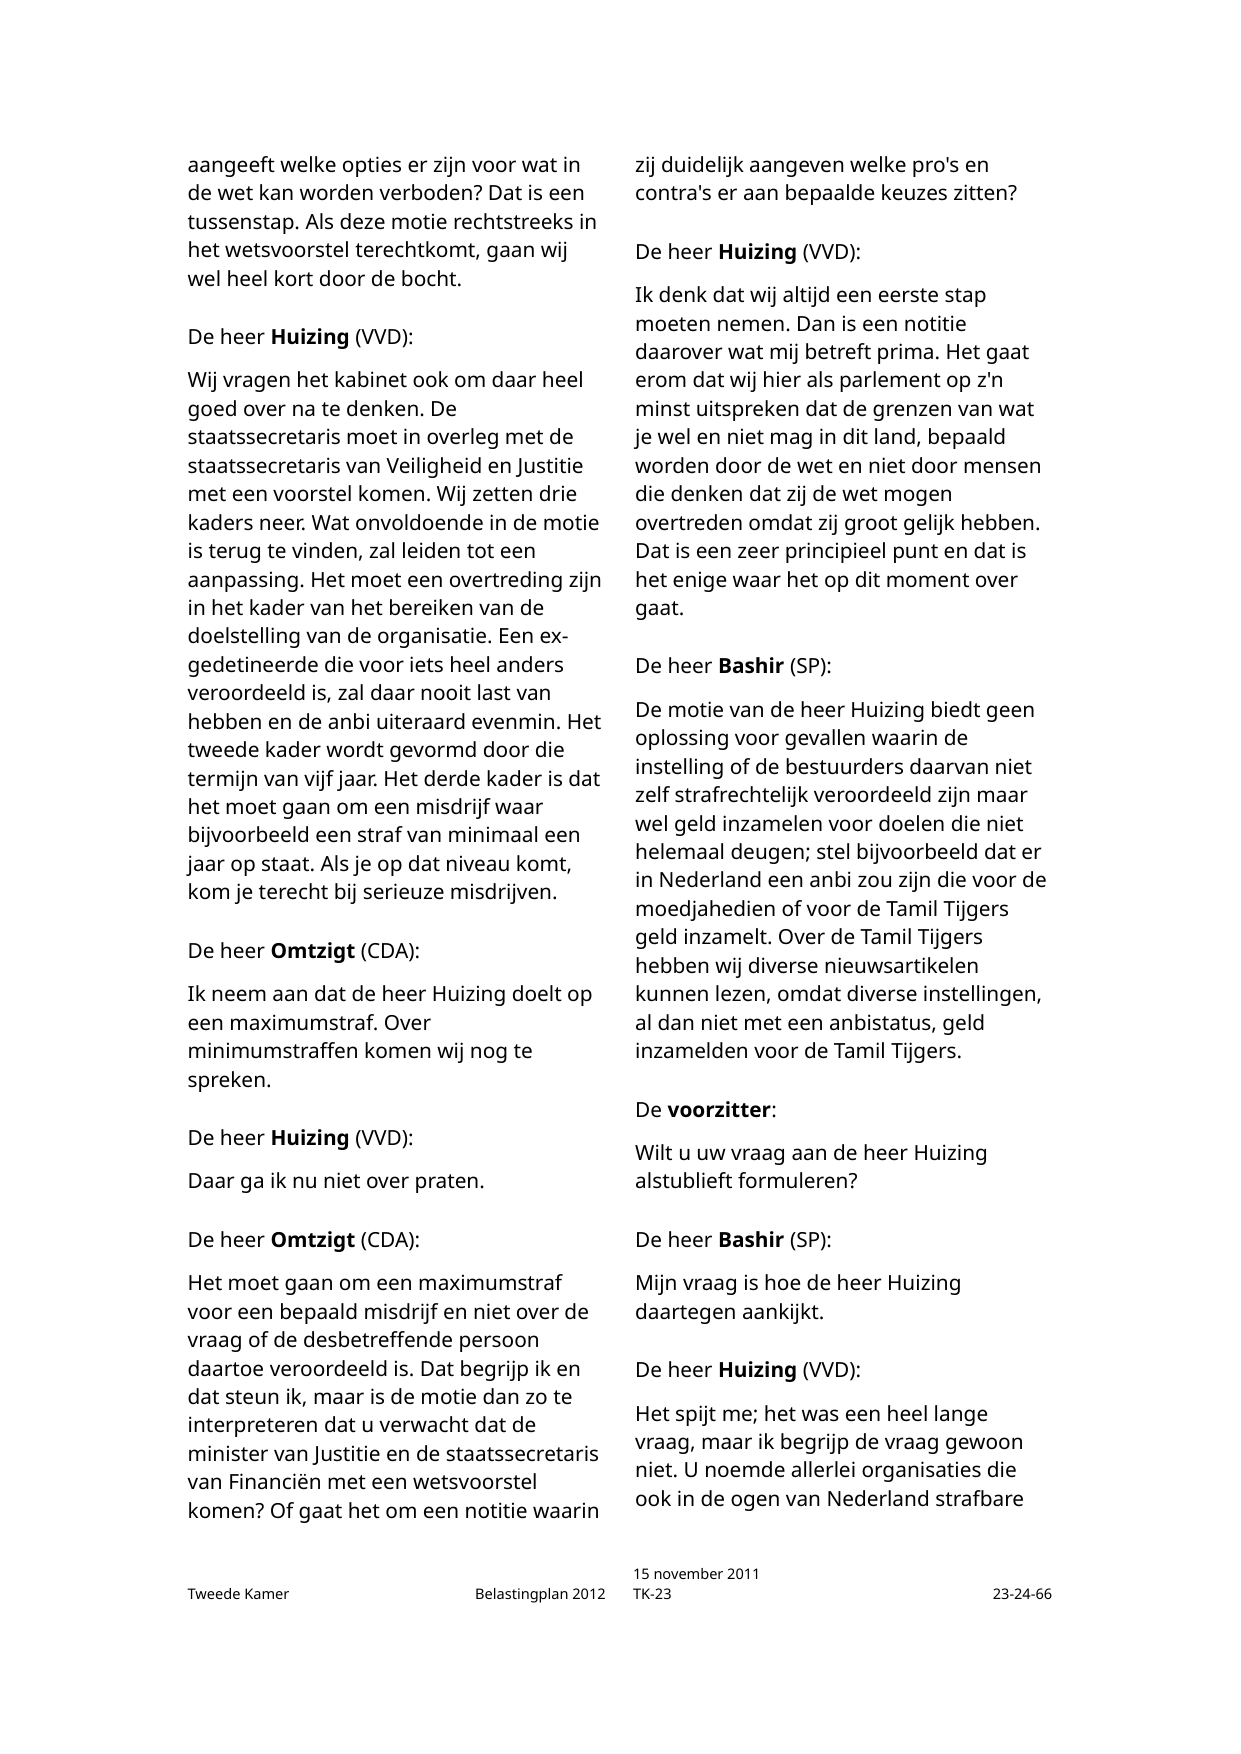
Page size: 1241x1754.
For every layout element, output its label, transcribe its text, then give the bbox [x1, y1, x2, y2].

text Daar ga ik nu niet over praten. [187, 1167, 605, 1195]
text aangeeft welke opties er zijn voor wat in de wet kan worden verboden? Dat is een tussenstap. Als deze motie rechtstreeks in het wetsvoorstel terechtkomt, gaan wij wel heel kort door de bocht. [187, 150, 605, 292]
text De heer Huizing (VVD): [635, 237, 1053, 265]
text Mijn vraag is hoe de heer Huizing daartegen aankijkt. [635, 1268, 1053, 1325]
text De heer Omtzigt (CDA): [187, 936, 605, 964]
text De heer Bashir (SP): [635, 1225, 1053, 1253]
text Ik denk dat wij altijd een eerste stap moeten nemen. Dan is een notitie daarover wat mij betreft prima. Het gaat erom dat wij hier als parlement op z'n minst uitspreken dat de grenzen van wat je wel en niet mag in dit land, bepaald worden door de wet en niet door mensen die denken dat zij de wet mogen overtreden omdat zij groot gelijk hebben. Dat is een zeer principieel punt en dat is het enige waar het op dit moment over gaat. [635, 280, 1053, 622]
text Het spijt me; het was een heel lange vraag, maar ik begrijp de vraag gewoon niet. U noemde allerlei organisaties die ook in de ogen van Nederland strafbare [635, 1399, 1053, 1512]
text Wij vragen het kabinet ook om daar heel goed over na te denken. De staatssecretaris moet in overleg met de staatssecretaris van Veiligheid en Justitie met een voorstel komen. Wij zetten drie kaders neer. Wat onvoldoende in de motie is terug te vinden, zal leiden tot een aanpassing. Het moet een overtreding zijn in het kader van het bereiken van de doelstelling van de organisatie. Een ex-gedetineerde die voor iets heel anders veroordeeld is, zal daar nooit last van hebben en de anbi uiteraard evenmin. Het tweede kader wordt gevormd door die termijn van vijf jaar. Het derde kader is dat het moet gaan om een misdrijf waar bijvoorbeeld een straf van minimaal een jaar op staat. Als je op dat niveau komt, kom je terecht bij serieuze misdrijven. [187, 366, 605, 906]
text Het moet gaan om een maximumstraf voor een bepaald misdrijf en niet over de vraag of de desbetreffende persoon daartoe veroordeeld is. Dat begrijp ik en dat steun ik, maar is de motie dan zo te interpreteren dat u verwacht dat de minister van Justitie en de staatssecretaris van Financiën met een wetsvoorstel komen? Of gaat het om een notitie waarin [187, 1268, 605, 1524]
text De motie van de heer Huizing biedt geen oplossing voor gevallen waarin de instelling of de bestuurders daarvan niet zelf strafrechtelijk veroordeeld zijn maar wel geld inzamelen voor doelen die niet helemaal deugen; stel bijvoorbeeld dat er in Nederland een anbi zou zijn die voor de moedjahedien of voor de Tamil Tijgers geld inzamelt. Over de Tamil Tijgers hebben wij diverse nieuwsartikelen kunnen lezen, omdat diverse instellingen, al dan niet met een anbistatus, geld inzamelden voor de Tamil Tijgers. [635, 695, 1053, 1065]
text De heer Huizing (VVD): [635, 1355, 1053, 1384]
text De heer Omtzigt (CDA): [187, 1225, 605, 1253]
text De heer Huizing (VVD): [187, 322, 605, 351]
text Wilt u uw vraag aan de heer Huizing alstublieft formuleren? [635, 1138, 1053, 1195]
text De heer Huizing (VVD): [187, 1123, 605, 1152]
text zij duidelijk aangeven welke pro's en contra's er aan bepaalde keuzes zitten? [635, 150, 1053, 207]
text De voorzitter: [635, 1095, 1053, 1123]
text Ik neem aan dat de heer Huizing doelt op een maximumstraf. Over minimumstraffen komen wij nog te spreken. [187, 979, 605, 1093]
text De heer Bashir (SP): [635, 652, 1053, 680]
